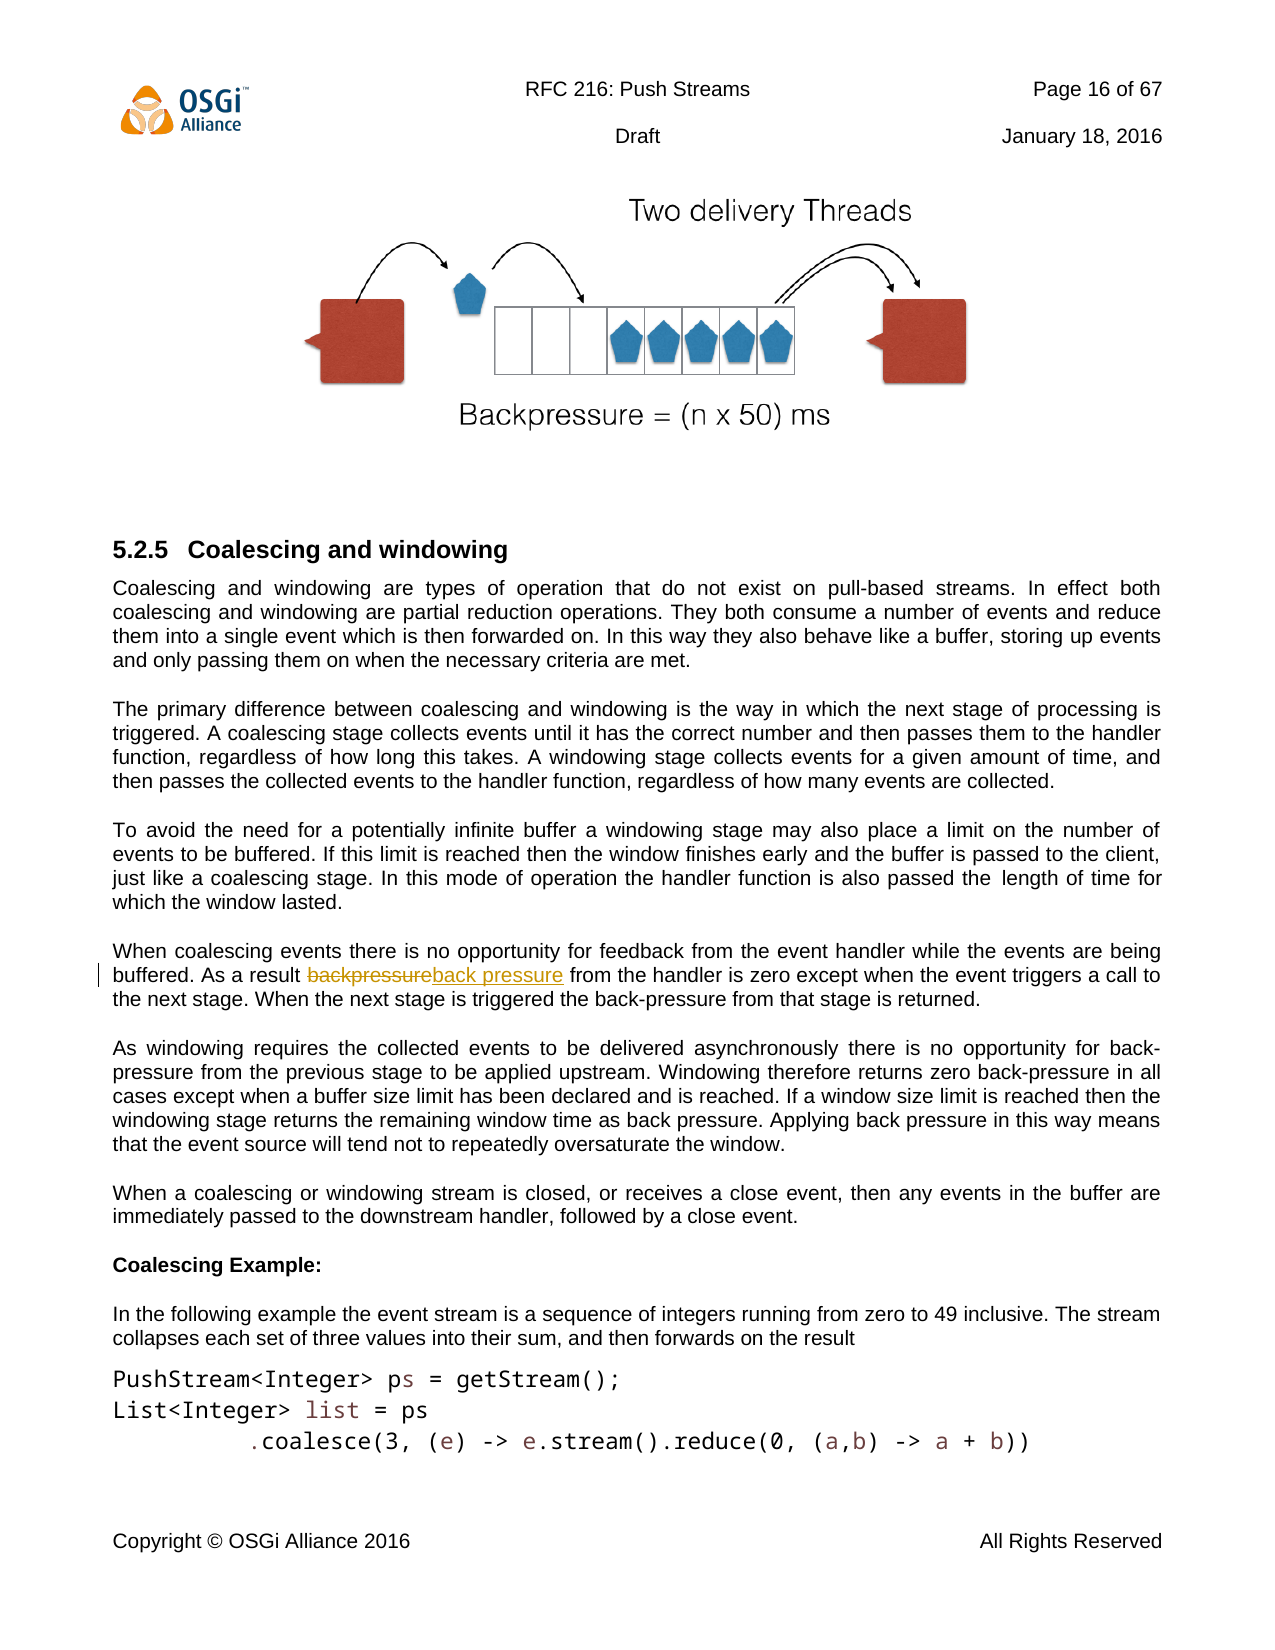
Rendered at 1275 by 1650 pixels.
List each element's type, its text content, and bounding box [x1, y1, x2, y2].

text Coalescing Example: [112, 1253, 1162, 1277]
subtitle Coalescing and windowing [112, 535, 1162, 564]
picture [113, 78, 257, 142]
text As windowing requires the collected events to be delivered asynchronously there is no opportunity for back-pressure from the previous stage to be applied upstream. Windowing therefore returns zero back-pressure in all cases except when a buffer size limit has been declared and is reached. If a window size limit is reached then the windowing stage returns the remaining window time as back pressure. Applying back pressure in this way means that the event source will tend not to repeatedly oversaturate the window. [112, 1036, 1162, 1155]
text The primary difference between coalescing and windowing is the way in which the next stage of processing is triggered. A coalescing stage collects events until it has the correct number and then passes them to the handler function, regardless of how long this takes. A windowing stage collects events for a given amount of time, and then passes the collected events to the handler function, regardless of how many events are collected. [112, 697, 1162, 793]
text When a coalescing or windowing stream is closed, or receives a close event, then any events in the buffer are immediately passed to the downstream handler, followed by a close event. [112, 1180, 1162, 1228]
text .coalesce(3, (e) -> e.stream().reduce(0, (a,b) -> a + b)) [112, 1425, 1162, 1456]
text To avoid the need for a potentially infinite buffer a windowing stage may also place a limit on the number of events to be buffered. If this limit is reached then the window finishes early and the buffer is passed to the client, just like a coalescing stage. In this mode of operation the handler function is also passed the length of time for which the window lasted. [112, 818, 1162, 914]
picture [296, 183, 979, 450]
text PushStream<Integer> ps = getStream(); [112, 1363, 1162, 1394]
text List<Integer> list = ps [112, 1394, 1162, 1425]
text Coalescing and windowing are types of operation that do not exist on pull-based streams. In effect both coalescing and windowing are partial reduction operations. They both consume a number of events and reduce them into a single event which is then forwarded on. In this way they also behave like a buffer, storing up events and only passing them on when the necessary criteria are met. [112, 576, 1162, 672]
text When coalescing events there is no opportunity for feedback from the event handler while the events are being buffered. As a result back pressure from the handler is zero except when the event triggers a call to the next stage. When the next stage is triggered the back-pressure from that stage is returned. [112, 939, 1162, 1011]
text In the following example the event stream is a sequence of integers running from zero to 49 inclusive. The stream collapses each set of three values into their sum, and then forwards on the result [112, 1302, 1162, 1350]
